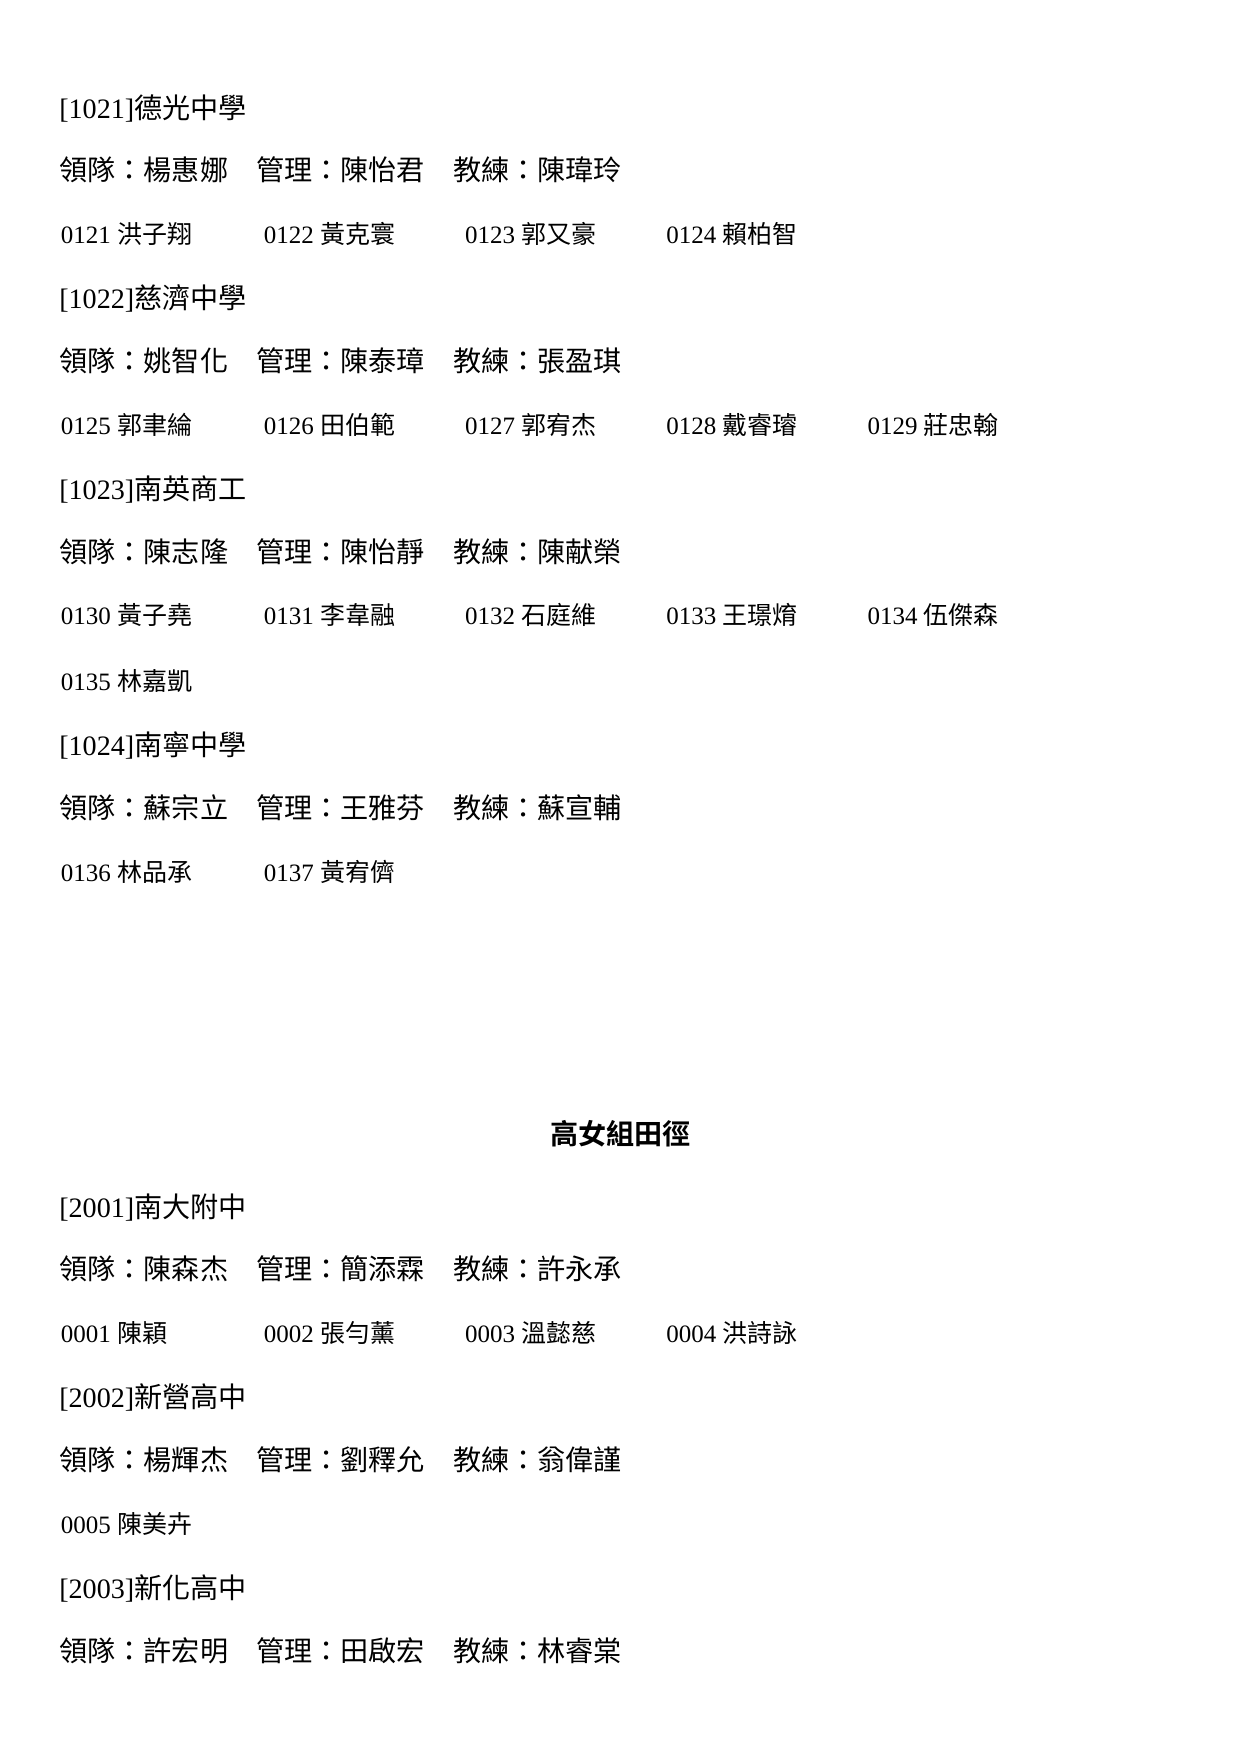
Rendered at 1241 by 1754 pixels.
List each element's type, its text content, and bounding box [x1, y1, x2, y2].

table_cell [463, 636, 664, 702]
table_header 0136 林品承 [59, 827, 262, 893]
text [1022]慈濟中學 領隊：姚智化 管理：陳泰璋 教練：張盈琪 [59, 255, 1181, 380]
table_header 0133 王璟焴 [665, 571, 866, 636]
text [2003]新化高中 領隊：許宏明 管理：田啟宏 教練：林睿棠 [59, 1545, 1181, 1670]
table_header 0127 郭宥杰 [463, 380, 664, 446]
table_header 0125 郭聿綸 [59, 380, 262, 446]
table_header [463, 1479, 664, 1545]
table_header [262, 1479, 463, 1545]
table_header 0129 莊忠翰 [866, 380, 1069, 446]
text [2001]南大附中 領隊：陳森杰 管理：簡添霖 教練：許永承 [59, 1163, 1181, 1288]
text [1023]南英商工 領隊：陳志隆 管理：陳怡靜 教練：陳献榮 [59, 446, 1181, 571]
table_header 0134 伍傑森 [866, 571, 1069, 636]
table_header 0132 石庭維 [463, 571, 664, 636]
table_header [866, 190, 1069, 255]
table_header 0131 李韋融 [262, 571, 463, 636]
table_header 0005 陳美卉 [59, 1479, 262, 1545]
table_header 0124 賴柏智 [665, 190, 866, 255]
table_header [866, 1289, 1069, 1354]
text [2002]新營高中 領隊：楊輝杰 管理：劉釋允 教練：翁偉謹 [59, 1354, 1181, 1479]
table_header [866, 1479, 1069, 1545]
table_cell [262, 636, 463, 702]
table_cell [866, 636, 1069, 702]
table_header 0002 張勻薰 [262, 1289, 463, 1354]
table_header [665, 1479, 866, 1545]
table_cell 0135 林嘉凱 [59, 636, 262, 702]
table_header 0003 溫懿慈 [463, 1289, 664, 1354]
text [1024]南寧中學 領隊：蘇宗立 管理：王雅芬 教練：蘇宣輔 [59, 702, 1181, 827]
table_header 0128 戴睿璿 [665, 380, 866, 446]
table_header 0130 黃子堯 [59, 571, 262, 636]
table_header [665, 827, 866, 893]
table_header [463, 827, 664, 893]
table_header 0126 田伯範 [262, 380, 463, 446]
table_header 0122 黃克寰 [262, 190, 463, 255]
table_header 0001 陳穎 [59, 1289, 262, 1354]
table_header 0004 洪詩詠 [665, 1289, 866, 1354]
table_header 0123 郭又豪 [463, 190, 664, 255]
table_header 0121 洪子翔 [59, 190, 262, 255]
subtitle 高女組田徑 [59, 1091, 1181, 1153]
table_cell [665, 636, 866, 702]
text [1021]德光中學 領隊：楊惠娜 管理：陳怡君 教練：陳瑋玲 [59, 64, 1181, 189]
table_header [866, 827, 1069, 893]
table_header 0137 黃宥儕 [262, 827, 463, 893]
